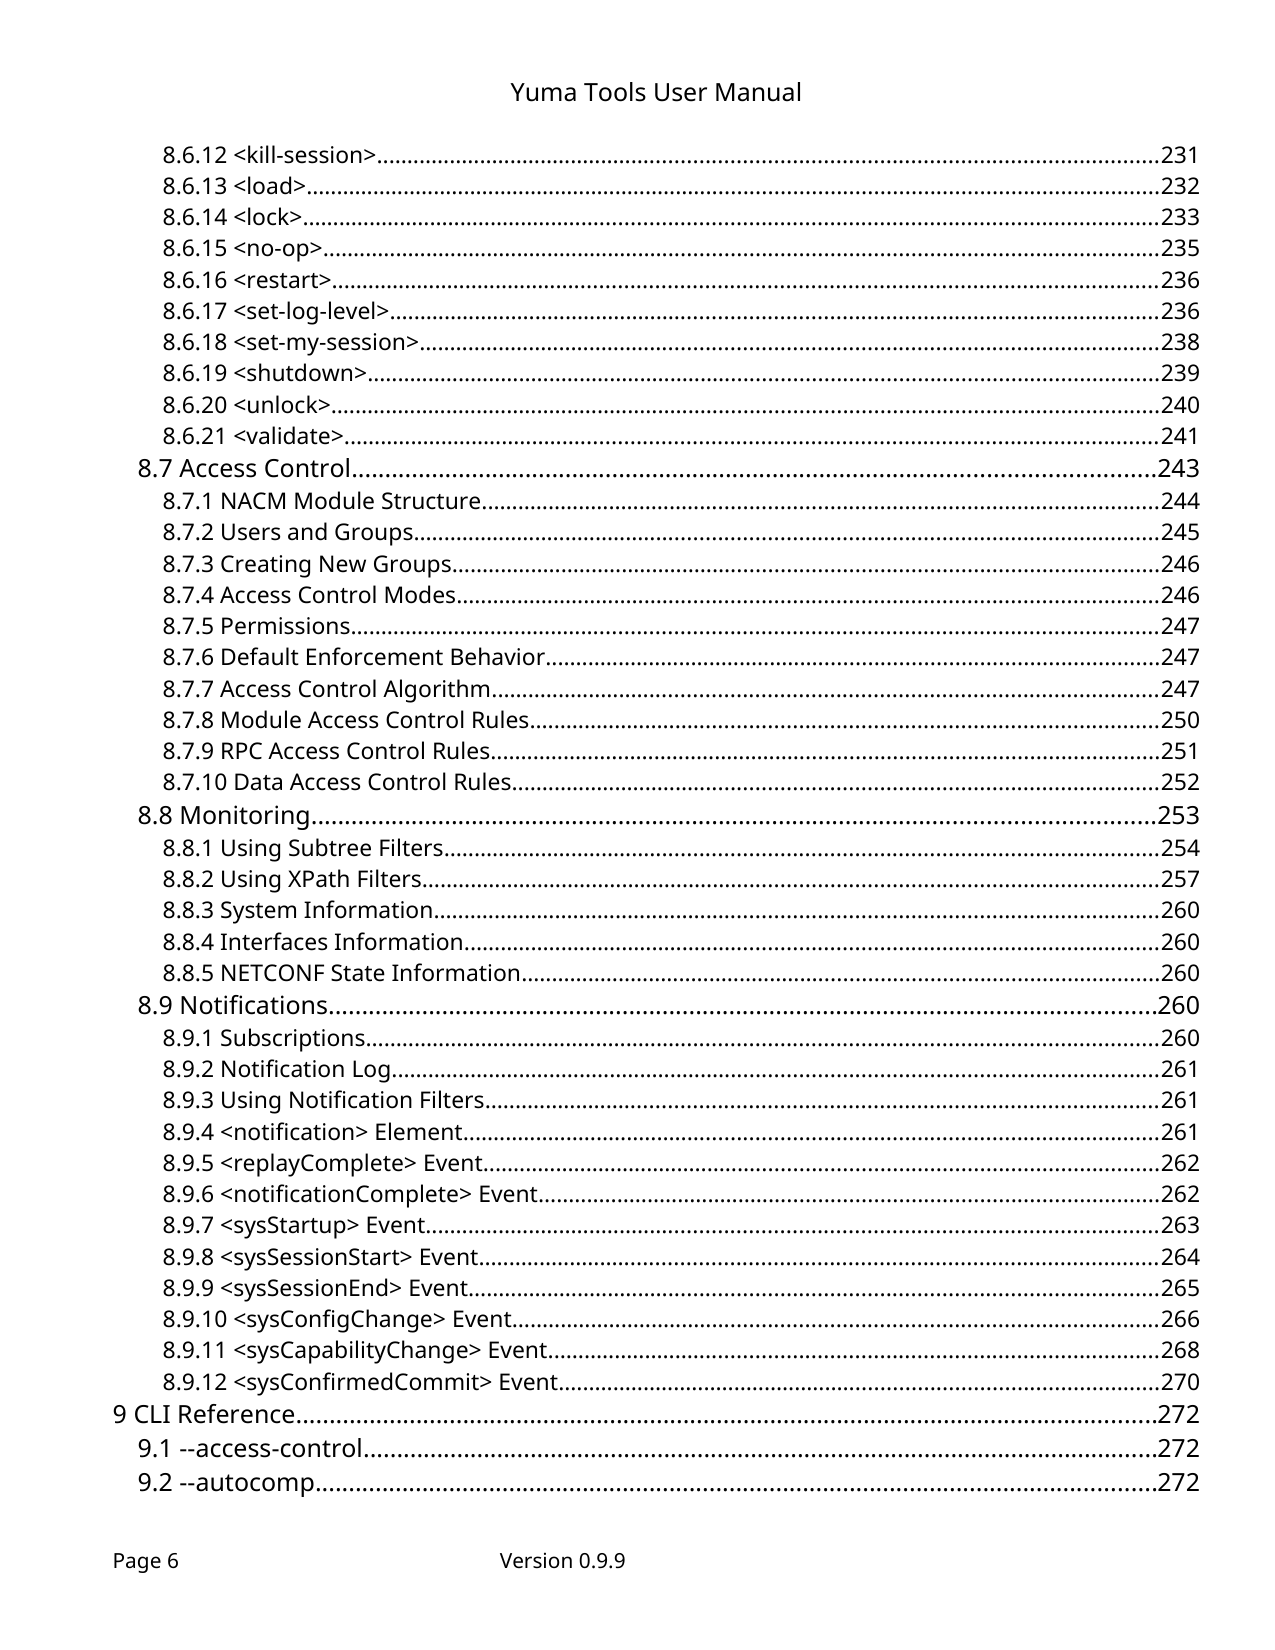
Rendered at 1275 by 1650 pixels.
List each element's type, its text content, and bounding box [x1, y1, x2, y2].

text 8.6.21 <validate> 241 [162, 420, 1200, 451]
text 8.8.5 NETCONF State Information 260 [162, 957, 1200, 988]
text 8.6.13 <load> 232 [162, 170, 1200, 201]
text 8.6.17 <set-log-level> 236 [162, 295, 1200, 326]
text 8.9.9 <sysSessionEnd> Event 265 [162, 1272, 1200, 1303]
text 8.6.12 <kill-session> 231 [162, 138, 1200, 170]
text 8.9 Notifications 260 [137, 988, 1200, 1022]
text 8.9.1 Subscriptions 260 [162, 1022, 1200, 1053]
text 9.1 --access-control 272 [137, 1431, 1200, 1465]
text 8.9.5 <replayComplete> Event 262 [162, 1147, 1200, 1178]
text 8.7.9 RPC Access Control Rules 251 [162, 735, 1200, 766]
text 8.8.3 System Information 260 [162, 894, 1200, 925]
text 8.7.7 Access Control Algorithm 247 [162, 673, 1200, 704]
text 8.9.7 <sysStartup> Event 263 [162, 1209, 1200, 1241]
text 8.9.6 <notificationComplete> Event 262 [162, 1178, 1200, 1209]
text 8.8 Monitoring 253 [137, 798, 1200, 832]
text 8.7.2 Users and Groups 245 [162, 516, 1200, 548]
text 8.6.19 <shutdown> 239 [162, 357, 1200, 388]
text 8.9.10 <sysConfigChange> Event 266 [162, 1303, 1200, 1334]
text 8.6.16 <restart> 236 [162, 263, 1200, 295]
text 8.6.20 <unlock> 240 [162, 388, 1200, 420]
text 8.9.2 Notification Log 261 [162, 1053, 1200, 1084]
text 9.2 --autocomp 272 [137, 1465, 1200, 1499]
text 8.9.4 <notification> Element 261 [162, 1116, 1200, 1147]
text 8.8.2 Using XPath Filters 257 [162, 863, 1200, 894]
text 8.7.1 NACM Module Structure 244 [162, 485, 1200, 516]
text 8.8.1 Using Subtree Filters 254 [162, 832, 1200, 863]
text 8.8.4 Interfaces Information 260 [162, 925, 1200, 957]
text 8.6.18 <set-my-session> 238 [162, 326, 1200, 357]
text 8.9.3 Using Notification Filters 261 [162, 1084, 1200, 1116]
text 8.7.10 Data Access Control Rules 252 [162, 766, 1200, 798]
text 8.7.4 Access Control Modes 246 [162, 579, 1200, 610]
text 8.9.11 <sysCapabilityChange> Event 268 [162, 1334, 1200, 1366]
text 8.6.15 <no-op> 235 [162, 232, 1200, 263]
text 9 CLI Reference 272 [112, 1397, 1200, 1431]
text 8.7.5 Permissions 247 [162, 610, 1200, 641]
text 8.9.8 <sysSessionStart> Event 264 [162, 1241, 1200, 1272]
text 8.7 Access Control 243 [137, 451, 1200, 485]
text 8.9.12 <sysConfirmedCommit> Event 270 [162, 1366, 1200, 1397]
text 8.7.3 Creating New Groups 246 [162, 548, 1200, 579]
text 8.6.14 <lock> 233 [162, 201, 1200, 232]
text 8.7.6 Default Enforcement Behavior 247 [162, 641, 1200, 673]
text 8.7.8 Module Access Control Rules 250 [162, 704, 1200, 735]
